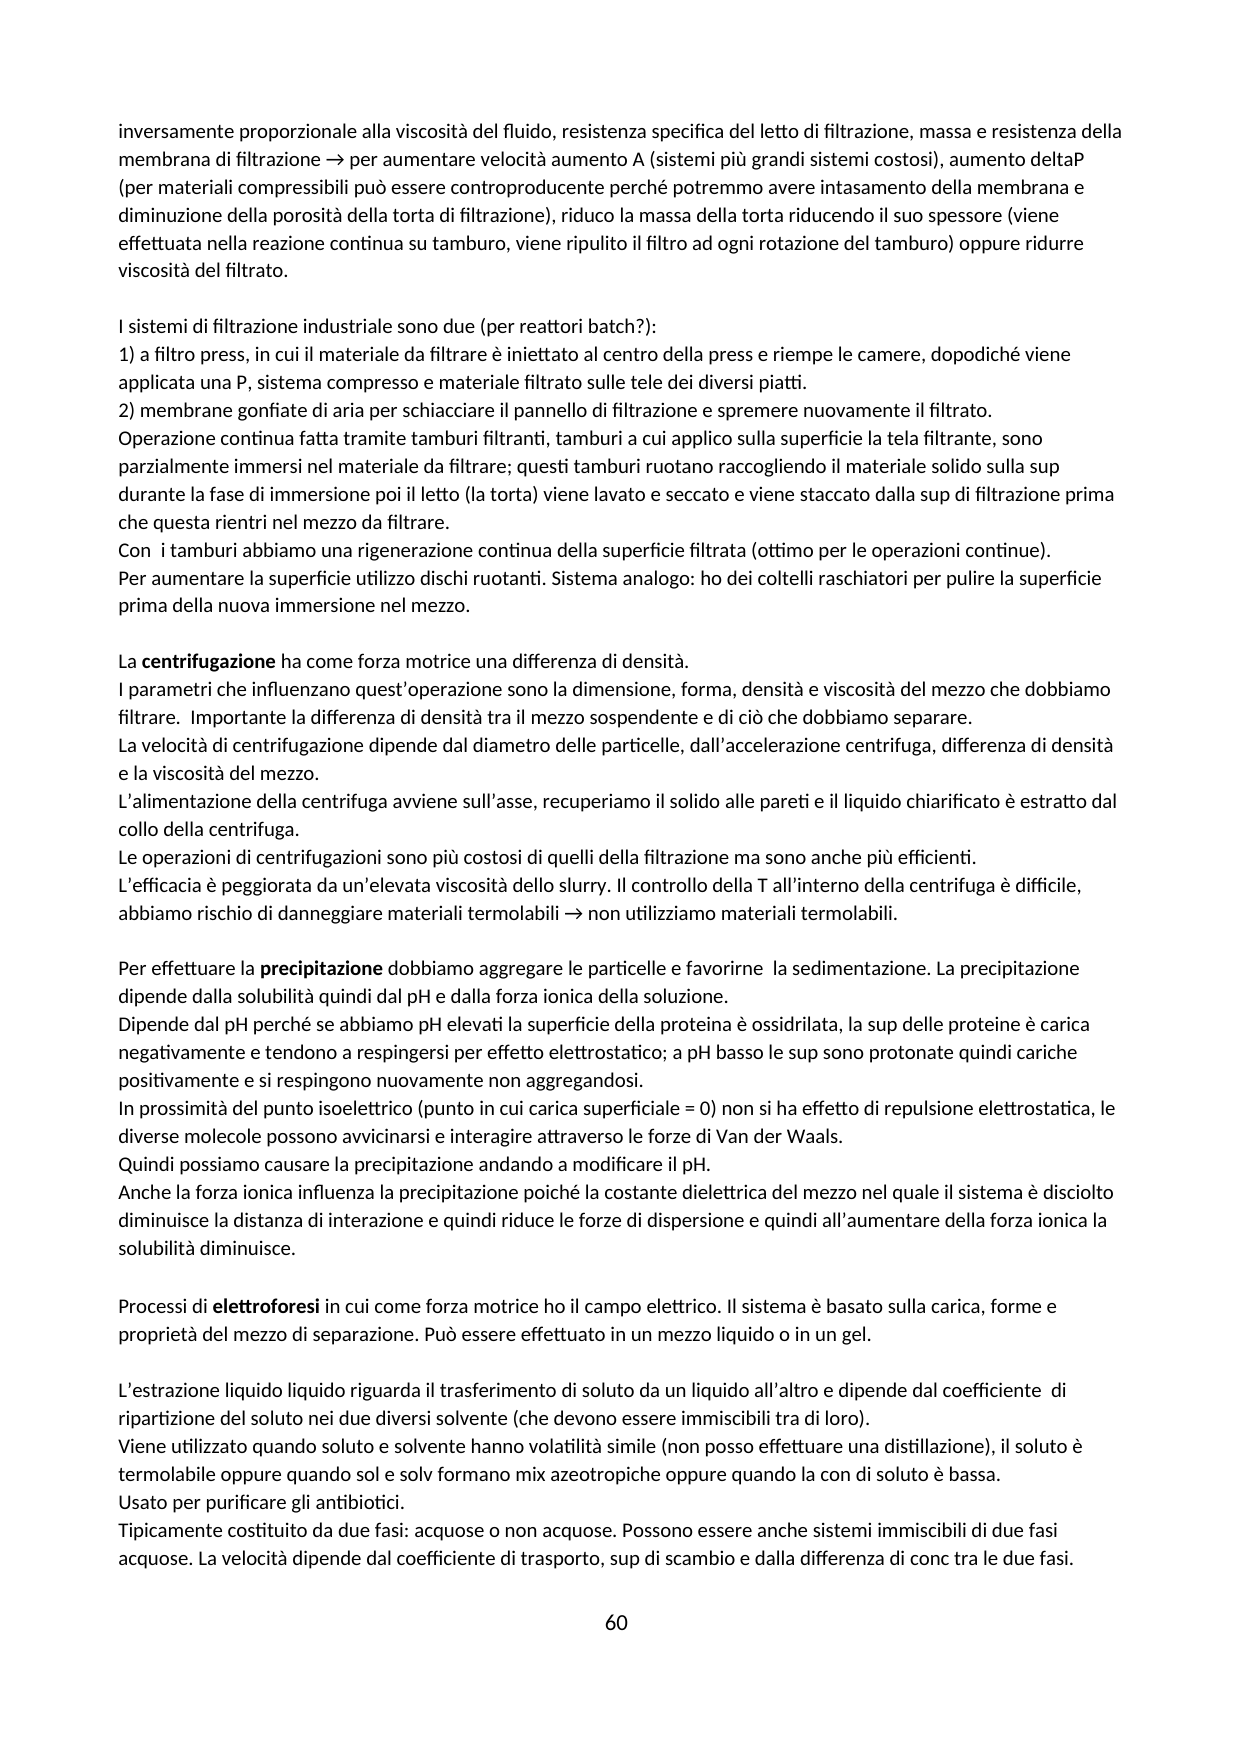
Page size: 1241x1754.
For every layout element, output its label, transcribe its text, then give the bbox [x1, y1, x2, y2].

text Operazione continua fatta tramite tamburi filtranti, tamburi a cui applico sulla superficie la tela filtrante, sono parzialmente immersi nel materiale da filtrare; questi tamburi ruotano raccogliendo il materiale solido sulla sup durante la fase di immersione poi il letto (la torta) viene lavato e seccato e viene staccato dalla sup di filtrazione prima che questa rientri nel mezzo da filtrare. Con i tamburi abbiamo una rigenerazione continua della superficie filtrata (ottimo per le operazioni continue). Per aumentare la superficie utilizzo dischi ruotanti. Sistema analogo: ho dei coltelli raschiatori per pulire la superficie prima della nuova immersione nel mezzo. La centrifugazione ha come forza motrice una differenza di densità. I parametri che influenzano quest’operazione sono la dimensione, forma, densità e viscosità del mezzo che dobbiamo filtrare. Importante la differenza di densità tra il mezzo sospendente e di ciò che dobbiamo separare. La velocità di centrifugazione dipende dal diametro delle particelle, dall’accelerazione centrifuga, differenza di densità e la viscosità del mezzo. L’alimentazione della centrifuga avviene sull’asse, recuperiamo il solido alle pareti e il liquido chiarificato è estratto dal collo della centrifuga. Le operazioni di centrifugazioni sono più costosi di quelli della filtrazione ma sono anche più efficienti. L’efficacia è peggiorata da un’elevata viscosità dello slurry. Il controllo della T all’interno della centrifuga è difficile, abbiamo rischio di danneggiare materiali termolabili → non utilizziamo materiali termolabili. Per effettuare la precipitazione dobbiamo aggregare le particelle e favorirne la sedimentazione. La precipitazione dipende dalla solubilità quindi dal pH e dalla forza ionica della soluzione. Dipende dal pH perché se abbiamo pH elevati la superficie della proteina è ossidrilata, la sup delle proteine è carica negativamente e tendono a respingersi per effetto elettrostatico; a pH basso le sup sono protonate quindi cariche positivamente e si respingono nuovamente non aggregandosi. In prossimità del punto isoelettrico (punto in cui carica superficiale = 0) non si ha effetto di repulsione elettrostatica, le diverse molecole possono avvicinarsi e interagire attraverso le forze di Van der Waals. Quindi possiamo causare la precipitazione andando a modificare il pH. Anche la forza ionica influenza la precipitazione poiché la costante dielettrica del mezzo nel quale il sistema è disciolto diminuisce la distanza di interazione e quindi riduce le forze di dispersione e quindi all’aumentare della forza ionica la solubilità diminuisce. [118, 425, 1124, 1291]
text inversamente proporzionale alla viscosità del fluido, resistenza specifica del letto di filtrazione, massa e resistenza della membrana di filtrazione → per aumentare velocità aumento A (sistemi più grandi sistemi costosi), aumento deltaP (per materiali compressibili può essere controproducente perché potremmo avere intasamento della membrana e diminuzione della porosità della torta di filtrazione), riduco la massa della torta riducendo il suo spessore (viene effettuata nella reazione continua su tamburo, viene ripulito il filtro ad ogni rotazione del tamburo) oppure ridurre viscosità del filtrato. I sistemi di filtrazione industriale sono due (per reattori batch?): [118, 118, 1124, 339]
text 1) a filtro press, in cui il materiale da filtrare è iniettato al centro della press e riempe le camere, dopodiché viene applicata una P, sistema compresso e materiale filtrato sulle tele dei diversi piatti. 2) membrane gonfiate di aria per schiacciare il pannello di filtrazione e spremere nuovamente il filtrato. [118, 341, 1124, 423]
text Processi di elettroforesi in cui come forza motrice ho il campo elettrico. Il sistema è basato sulla carica, forme e proprietà del mezzo di separazione. Può essere effettuato in un mezzo liquido o in un gel. L’estrazione liquido liquido riguarda il trasferimento di soluto da un liquido all’altro e dipende dal coefficiente di ripartizione del soluto nei due diversi solvente (che devono essere immiscibili tra di loro). Viene utilizzato quando soluto e solvente hanno volatilità simile (non posso effettuare una distillazione), il soluto è termolabile oppure quando sol e solv formano mix azeotropiche oppure quando la con di soluto è bassa. Usato per purificare gli antibiotici. Tipicamente costituito da due fasi: acquose o non acquose. Possono essere anche sistemi immiscibili di due fasi acquose. La velocità dipende dal coefficiente di trasporto, sup di scambio e dalla differenza di conc tra le due fasi. [118, 1294, 1124, 1570]
